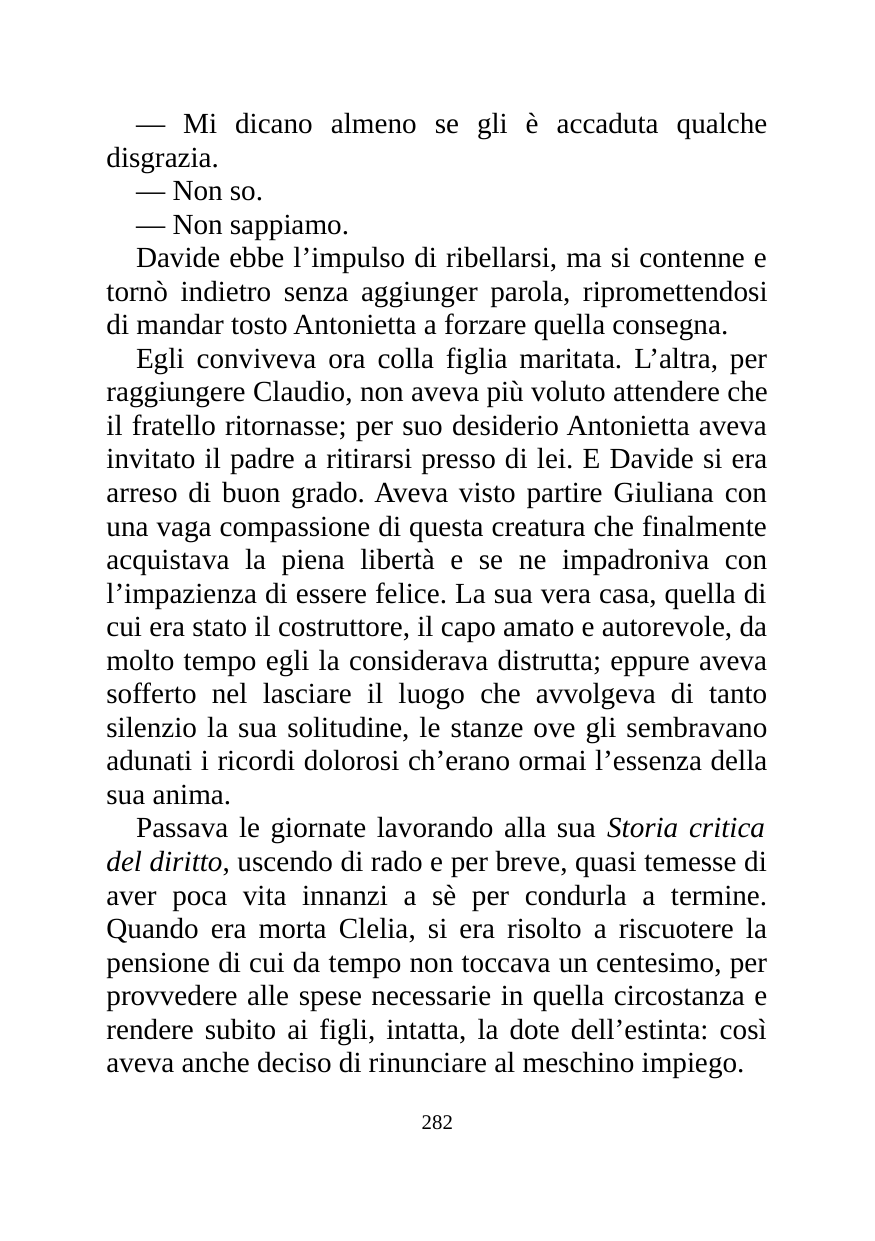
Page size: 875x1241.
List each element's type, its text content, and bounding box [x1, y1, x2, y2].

text Davide ebbe l’impulso di ribellarsi, ma si contenne e tornò indietro senza aggiunger parola, ripromettendosi di mandar tosto Antonietta a forzare quella consegna. [106, 240, 768, 341]
text — Non sappiamo. [106, 207, 768, 240]
text Passava le giornate lavorando alla sua Storia critica del diritto, uscendo di rado e per breve, quasi temesse di aver poca vita innanzi a sè per condurla a termine. Quando era morta Clelia, si era risolto a riscuotere la pensione di cui da tempo non toccava un centesimo, per provvedere alle spese necessarie in quella circostanza e rendere subito ai figli, intatta, la dote dell’estinta: così aveva anche deciso di rinunciare al meschino impiego. [106, 811, 768, 1079]
text Egli conviveva ora colla figlia maritata. L’altra, per raggiungere Claudio, non aveva più voluto attendere che il fratello ritornasse; per suo desiderio Antonietta aveva invitato il padre a ritirarsi presso di lei. E Davide si era arreso di buon grado. Aveva visto partire Giuliana con una vaga compassione di questa creatura che finalmente acquistava la piena libertà e se ne impadroniva con l’impazienza di essere felice. La sua vera casa, quella di cui era stato il costruttore, il capo amato e autorevole, da molto tempo egli la considerava distrutta; eppure aveva sofferto nel lasciare il luogo che avvolgeva di tanto silenzio la sua solitudine, le stanze ove gli sembravano adunati i ricordi dolorosi ch’erano ormai l’essenza della sua anima. [106, 341, 768, 811]
text — Mi dicano almeno se gli è accaduta qualche disgrazia. [106, 106, 768, 173]
text — Non so. [106, 173, 768, 207]
